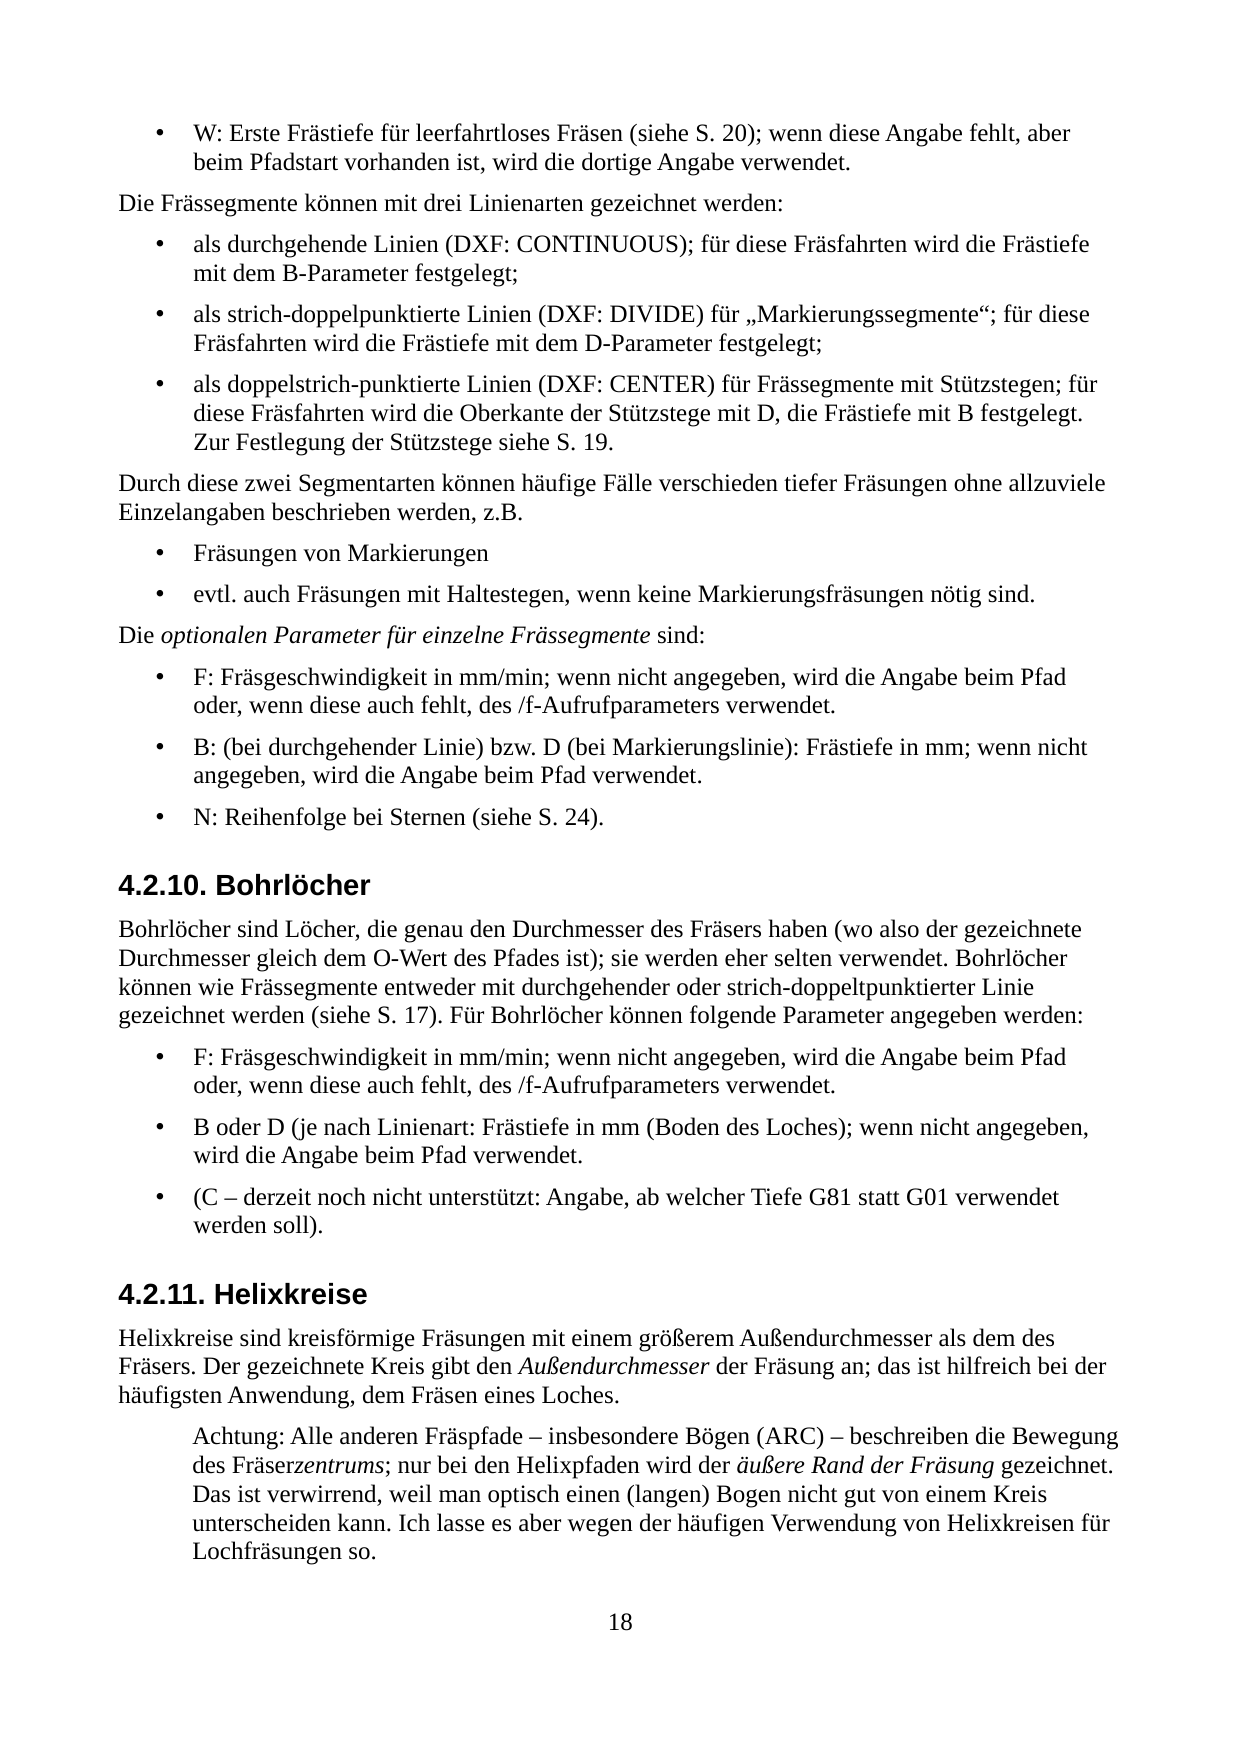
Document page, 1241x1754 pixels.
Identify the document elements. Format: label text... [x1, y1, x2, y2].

list als strich-doppelpunktierte Linien (DXF: DIVIDE) für „Markierungssegmente“; für diese Fräsfahrten wird die Frästiefe mit dem D-Parameter festgelegt; [156, 299, 1122, 357]
text Bohrlöcher sind Löcher, die genau den Durchmesser des Fräsers haben (wo also der gezeichnete Durchmesser gleich dem O-Wert des Pfades ist); sie werden eher selten verwendet. Bohrlöcher können wie Frässegmente entweder mit durchgehender oder strich-doppeltpunktierter Linie gezeichnet werden (siehe S. 16). Für Bohrlöcher können folgende Parameter angegeben werden: [118, 914, 1122, 1029]
list Fräsungen von Markierungen [156, 538, 1122, 567]
list als doppelstrich-punktierte Linien (DXF: CENTER) für Frässegmente mit Stützstegen; für diese Fräsfahrten wird die Oberkante der Stützstege mit D, die Frästiefe mit B festgelegt. Zur Festlegung der Stützstege siehe S. 18. [156, 369, 1122, 456]
list W: Erste Frästiefe für leerfahrtloses Fräsen (siehe S. 19); wenn diese Angabe fehlt, aber beim Pfadstart vorhanden ist, wird die dortige Angabe verwendet. [156, 118, 1122, 176]
list F: Fräsgeschwindigkeit in mm/min; wenn nicht angegeben, wird die Angabe beim Pfad oder, wenn diese auch fehlt, des /f-Aufrufparameters verwendet. [156, 662, 1122, 719]
list B: (bei durchgehender Linie) bzw. D (bei Markierungslinie): Frästiefe in mm; wenn nicht angegeben, wird die Angabe beim Pfad verwendet. [156, 732, 1122, 789]
text Die optionalen Parameter für einzelne Frässegmente sind: [118, 621, 1122, 649]
subtitle 4.2.11. Helixkreise [118, 1277, 1122, 1310]
list als durchgehende Linien (DXF: CONTINUOUS); für diese Fräsfahrten wird die Frästiefe mit dem B-Parameter festgelegt; [156, 229, 1122, 287]
list F: Fräsgeschwindigkeit in mm/min; wenn nicht angegeben, wird die Angabe beim Pfad oder, wenn diese auch fehlt, des /f-Aufrufparameters verwendet. [156, 1042, 1122, 1099]
list (C – derzeit noch nicht unterstützt: Angabe, ab welcher Tiefe G81 statt G01 verwendet werden soll). [156, 1182, 1122, 1239]
text Helixkreise sind kreisförmige Fräsungen mit einem größerem Außendurchmesser als dem des Fräsers. Der gezeichnete Kreis gibt den Außendurchmesser der Fräsung an; das ist hilfreich bei der häufigsten Anwendung, dem Fräsen eines Loches. [118, 1323, 1122, 1409]
text Durch diese zwei Segmentarten können häufige Fälle verschieden tiefer Fräsungen ohne allzuviele Einzelangaben beschrieben werden, z.B. [118, 468, 1122, 526]
subtitle 4.2.10. Bohrlöcher [118, 868, 1122, 902]
text Die Frässegmente können mit drei Linienarten gezeichnet werden: [118, 188, 1122, 217]
list evtl. auch Fräsungen mit Haltestegen, wenn keine Markierungsfräsungen nötig sind. [156, 579, 1122, 608]
list B oder D (je nach Linienart: Frästiefe in mm (Boden des Loches); wenn nicht angegeben, wird die Angabe beim Pfad verwendet. [156, 1112, 1122, 1169]
text Achtung: Alle anderen Fräspfade – insbesondere Bögen (ARC) – beschreiben die Bewegung des Fräserzentrums; nur bei den Helixpfaden wird der äußere Rand der Fräsung gezeichnet. Das ist verwirrend, weil man optisch einen (langen) Bogen nicht gut von einem Kreis unterscheiden kann. Ich lasse es aber wegen der häufigen Verwendung von Helixkreisen für Lochfräsungen so. [192, 1421, 1122, 1565]
list N: Reihenfolge bei Sternen (siehe S. 23). [156, 802, 1122, 831]
